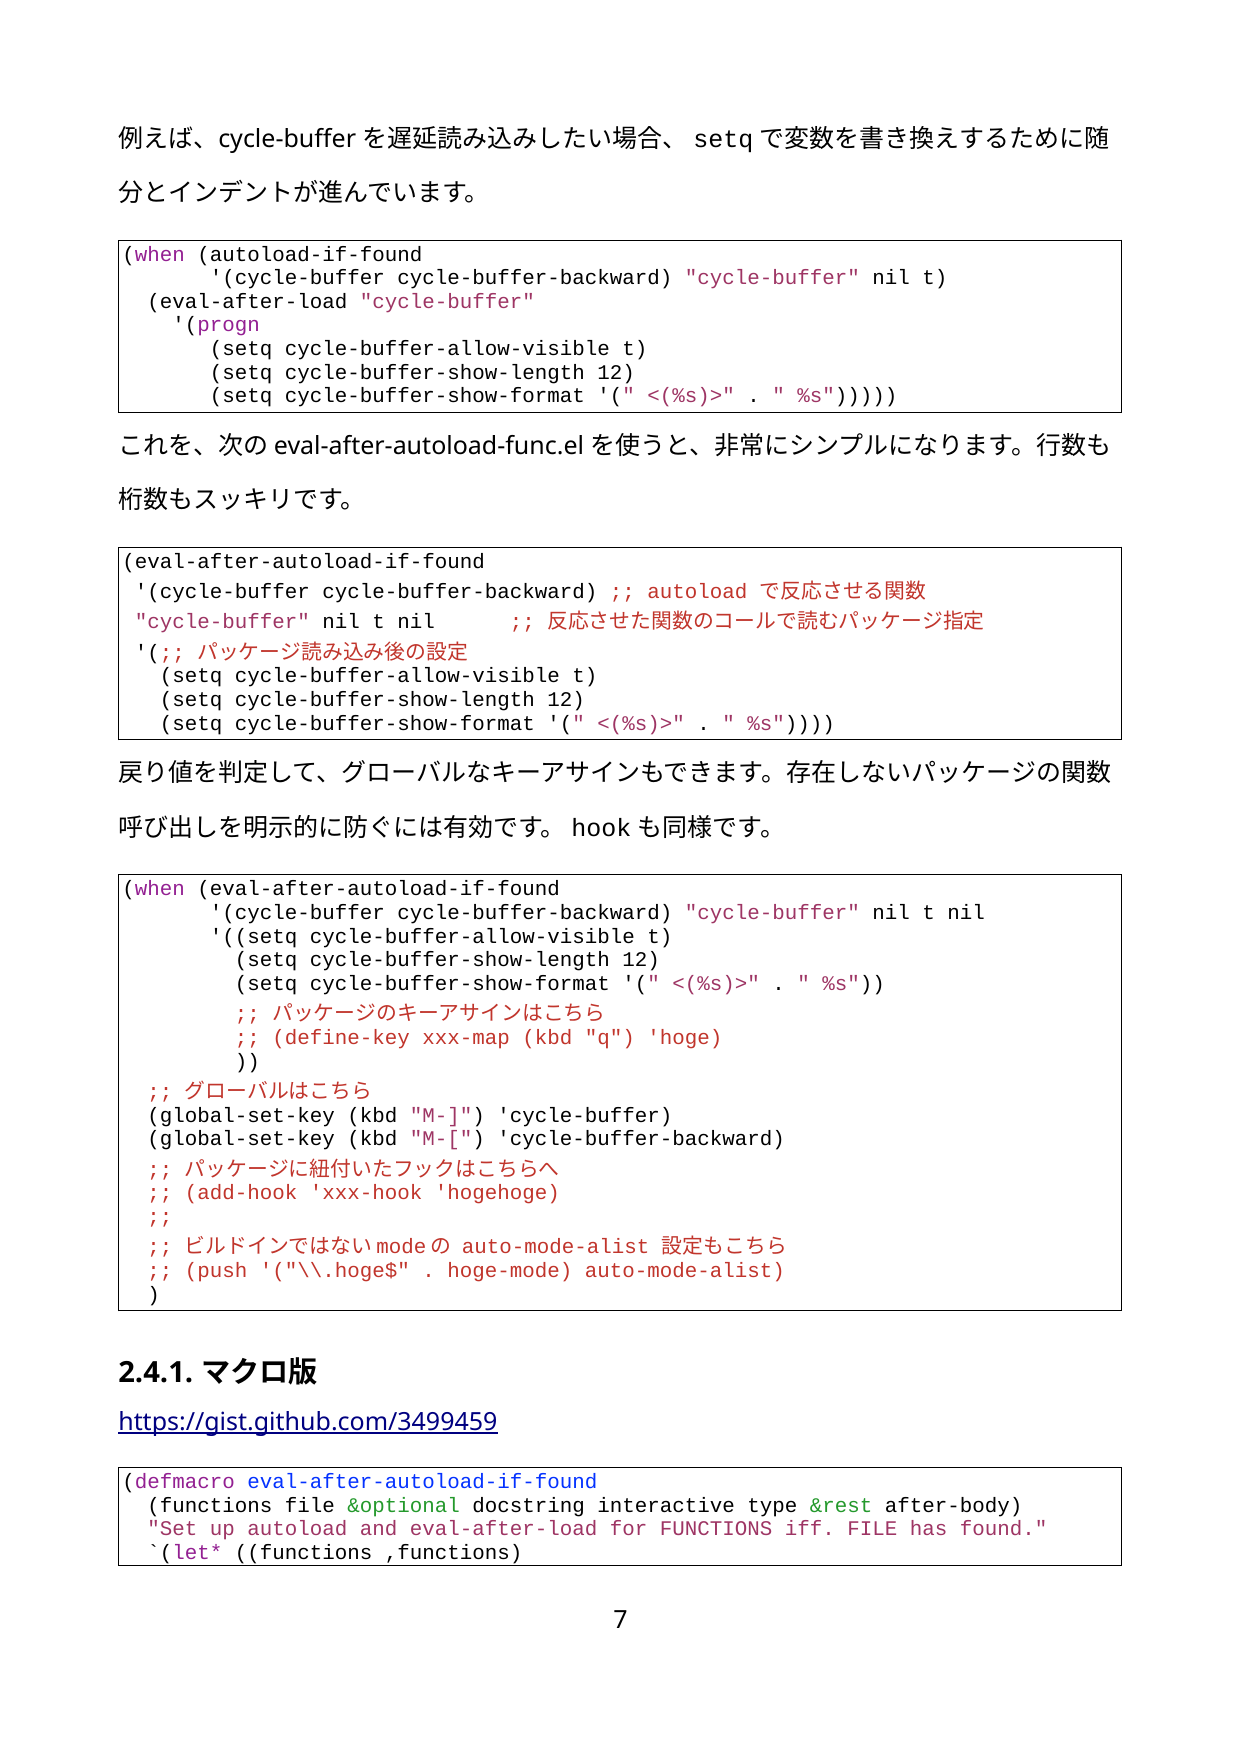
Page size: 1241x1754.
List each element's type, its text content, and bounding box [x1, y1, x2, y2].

text ;; パッケージのキーアサインはこちら [119, 993, 1121, 1023]
text 例えば、cycle-buffer を遅延読み込みしたい場合、 setq で変数を書き換えするために随分とインデントが進んでいます。 [118, 118, 1122, 209]
text これを、次の eval-after-autoload-func.el を使うと、非常にシンプルになります。行数も桁数もスッキリです。 [118, 425, 1122, 516]
text (defmacro eval-after-autoload-if-found [119, 1468, 1121, 1491]
text '(;; パッケージ読み込み後の設定 [119, 631, 1121, 662]
text '((setq cycle-buffer-allow-visible t) [119, 922, 1121, 945]
text "Set up autoload and eval-after-load for FUNCTIONS iff. FILE has found." [119, 1514, 1121, 1538]
text ;; ビルドインではないmodeの auto-mode-alist 設定もこちら [119, 1226, 1121, 1256]
text (setq cycle-buffer-show-format '(" <(%s)>" . " %s")))) [119, 709, 1121, 739]
text )) [119, 1047, 1121, 1070]
text ;; パッケージに紐付いたフックはこちらへ [119, 1148, 1121, 1178]
text (setq cycle-buffer-show-length 12) [119, 685, 1121, 709]
text (global-set-key (kbd "M-[") 'cycle-buffer-backward) [119, 1124, 1121, 1148]
text ;; (define-key xxx-map (kbd "q") 'hoge) [119, 1023, 1121, 1047]
text ;; (add-hook 'xxx-hook 'hogehoge) [119, 1178, 1121, 1202]
text (eval-after-autoload-if-found [119, 548, 1121, 570]
text (setq cycle-buffer-allow-visible t) [119, 662, 1121, 685]
text '(cycle-buffer cycle-buffer-backward) "cycle-buffer" nil t) [119, 263, 1121, 287]
text ;; (push '("\\.hoge$" . hoge-mode) auto-mode-alist) [119, 1256, 1121, 1280]
text (setq cycle-buffer-show-format '(" <(%s)>" . " %s"))))) [119, 381, 1121, 412]
text `(let* ((functions ,functions) [119, 1538, 1121, 1565]
subtitle マクロ版 [118, 1349, 1122, 1391]
text (setq cycle-buffer-allow-visible t) [119, 334, 1121, 358]
text (setq cycle-buffer-show-length 12) [119, 945, 1121, 969]
text (eval-after-load "cycle-buffer" [119, 287, 1121, 311]
text ;; グローバルはこちら [119, 1070, 1121, 1101]
text (setq cycle-buffer-show-length 12) [119, 358, 1121, 381]
text '(progn [119, 311, 1121, 334]
text (setq cycle-buffer-show-format '(" <(%s)>" . " %s")) [119, 969, 1121, 993]
text (global-set-key (kbd "M-]") 'cycle-buffer) [119, 1101, 1121, 1124]
text (functions file &optional docstring interactive type &rest after-body) [119, 1491, 1121, 1514]
text 戻り値を判定して、グローバルなキーアサインもできます。存在しないパッケージの関数呼び出しを明示的に防ぐには有効です。 hook も同様です。 [118, 753, 1122, 844]
text https://gist.github.com/3499459 [118, 1404, 1122, 1438]
text '(cycle-buffer cycle-buffer-backward) ;; autoload で反応させる関数 [119, 570, 1121, 601]
text (when (eval-after-autoload-if-found [119, 875, 1121, 898]
text (when (autoload-if-found [119, 241, 1121, 263]
text "cycle-buffer" nil t nil ;; 反応させた関数のコールで読むパッケージ指定 [119, 601, 1121, 631]
text ) [119, 1280, 1121, 1310]
text '(cycle-buffer cycle-buffer-backward) "cycle-buffer" nil t nil [119, 898, 1121, 922]
text ;; [119, 1202, 1121, 1226]
